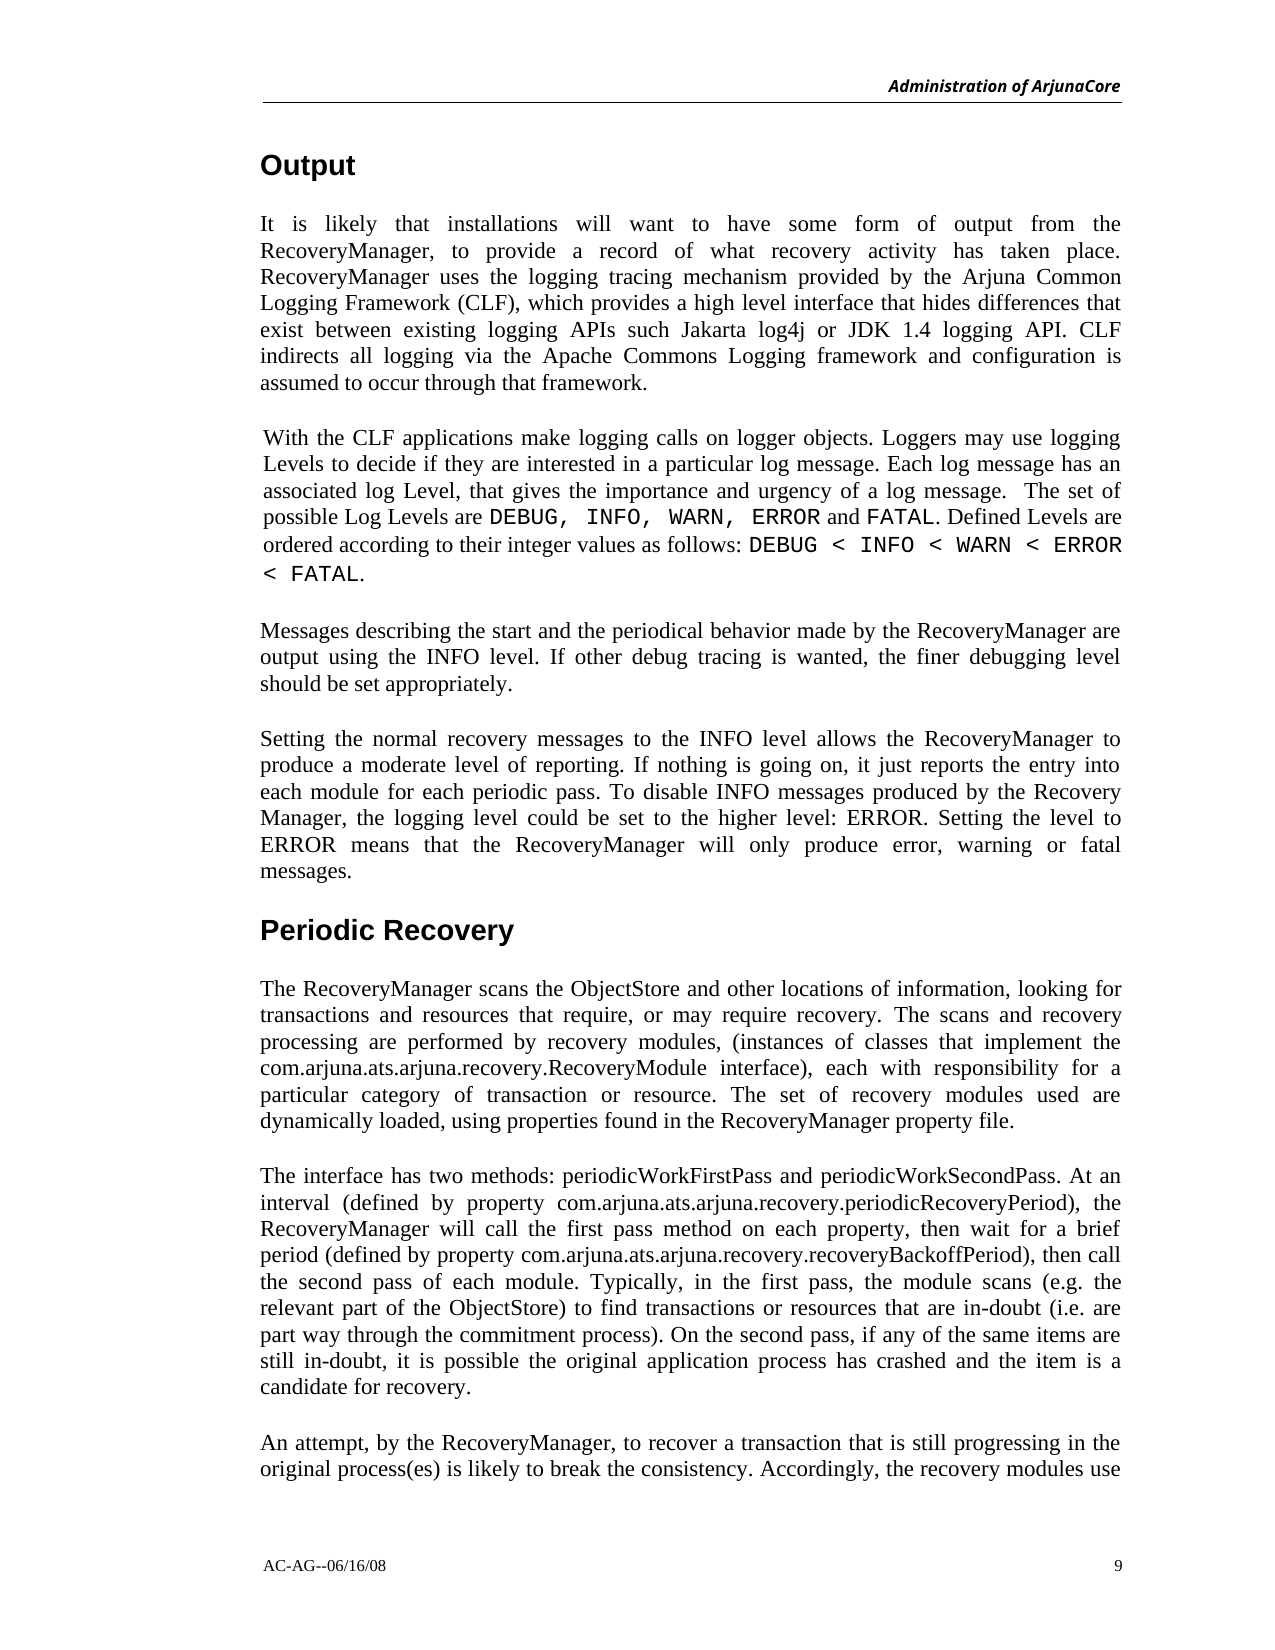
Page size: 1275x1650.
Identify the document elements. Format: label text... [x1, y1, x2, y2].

text With the CLF applications make logging calls on logger objects. Loggers may use logging Levels to decide if they are interested in a particular log message. Each log message has an associated log Level, that gives the importance and urgency of a log message. The set of possible Log Levels are DEBUG, INFO, WARN, ERROR and FATAL. Defined Levels are ordered according to their integer values as follows: DEBUG < INFO < WARN < ERROR < FATAL. [263, 424, 1122, 588]
text Messages describing the start and the periodical behavior made by the RecoveryManager are output using the INFO level. If other debug tracing is wanted, the finer debugging level should be set appropriately. [260, 617, 1122, 696]
text The interface has two methods: periodicWorkFirstPass and periodicWorkSecondPass. At an interval (defined by property com.arjuna.ats.arjuna.recovery.periodicRecoveryPeriod), the RecoveryManager will call the first pass method on each property, then wait for a brief period (defined by property com.arjuna.ats.arjuna.recovery.recoveryBackoffPeriod), then call the second pass of each module. Typically, in the first pass, the module scans (e.g. the relevant part of the ObjectStore) to find transactions or resources that are in-doubt (i.e. are part way through the commitment process). On the second pass, if any of the same items are still in-doubt, it is possible the original application process has crashed and the item is a candidate for recovery. [260, 1162, 1122, 1400]
subtitle Output [148, 148, 1122, 181]
text Setting the normal recovery messages to the INFO level allows the RecoveryManager to produce a moderate level of reporting. If nothing is going on, it just reports the entry into each module for each periodic pass. To disable INFO messages produced by the Recovery Manager, the logging level could be set to the higher level: ERROR. Setting the level to ERROR means that the RecoveryManager will only produce error, warning or fatal messages. [260, 725, 1122, 883]
text The RecoveryManager scans the ObjectStore and other locations of information, looking for transactions and resources that require, or may require recovery. The scans and recovery processing are performed by recovery modules, (instances of classes that implement the com.arjuna.ats.arjuna.recovery.RecoveryModule interface), each with responsibility for a particular category of transaction or resource. The set of recovery modules used are dynamically loaded, using properties found in the RecoveryManager property file. [260, 975, 1122, 1133]
text It is likely that installations will want to have some form of output from the RecoveryManager, to provide a record of what recovery activity has taken place. RecoveryManager uses the logging tracing mechanism provided by the Arjuna Common Logging Framework (CLF), which provides a high level interface that hides differences that exist between existing logging APIs such Jakarta log4j or JDK 1.4 logging API. CLF indirects all logging via the Apache Commons Logging framework and configuration is assumed to occur through that framework. [260, 210, 1122, 395]
subtitle Periodic Recovery [148, 912, 1122, 946]
text An attempt, by the RecoveryManager, to recover a transaction that is still progressing in the original process(es) is likely to break the consistency. Accordingly, the recovery modules use [260, 1429, 1122, 1482]
